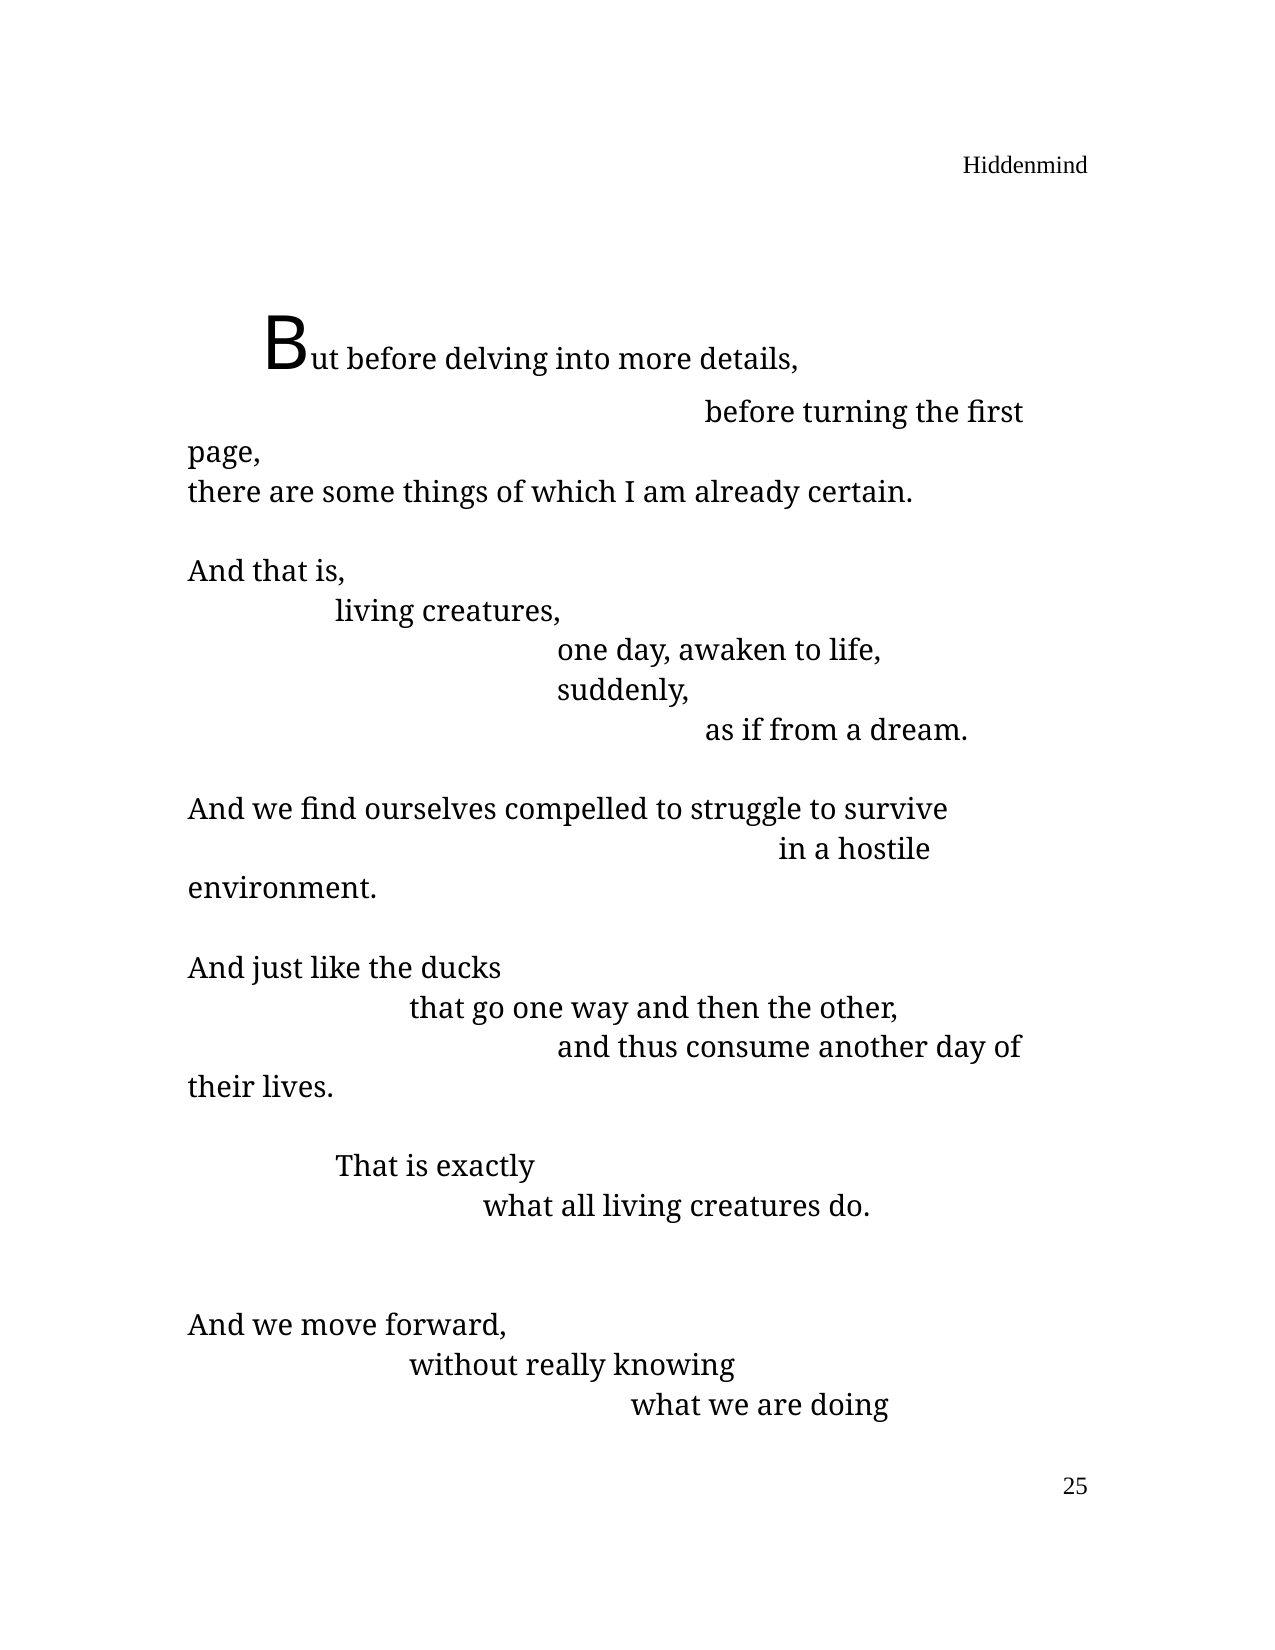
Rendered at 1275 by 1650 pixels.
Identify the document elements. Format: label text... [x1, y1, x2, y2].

text and thus consume another day of their lives. [187, 1027, 1087, 1106]
text one day, awaken to life, [187, 630, 1087, 669]
text And just like the ducks [187, 947, 1087, 987]
text That is exactly [187, 1146, 1087, 1185]
text before turning the first page, [187, 392, 1087, 471]
text But before delving into more details, [187, 289, 1087, 392]
text And we move forward, [187, 1304, 1087, 1344]
text as if from a dream. [187, 709, 1087, 749]
text there are some things of which I am already certain. [187, 471, 1087, 511]
text that go one way and then the other, [187, 987, 1087, 1027]
text living creatures, [187, 590, 1087, 630]
text And that is, [187, 550, 1087, 590]
text what all living creatures do. [187, 1185, 1087, 1225]
text suddenly, [187, 669, 1087, 709]
text in a hostile environment. [187, 828, 1087, 907]
text what we are doing [187, 1384, 1087, 1423]
text without really knowing [187, 1344, 1087, 1384]
text And we find ourselves compelled to struggle to survive [187, 788, 1087, 828]
